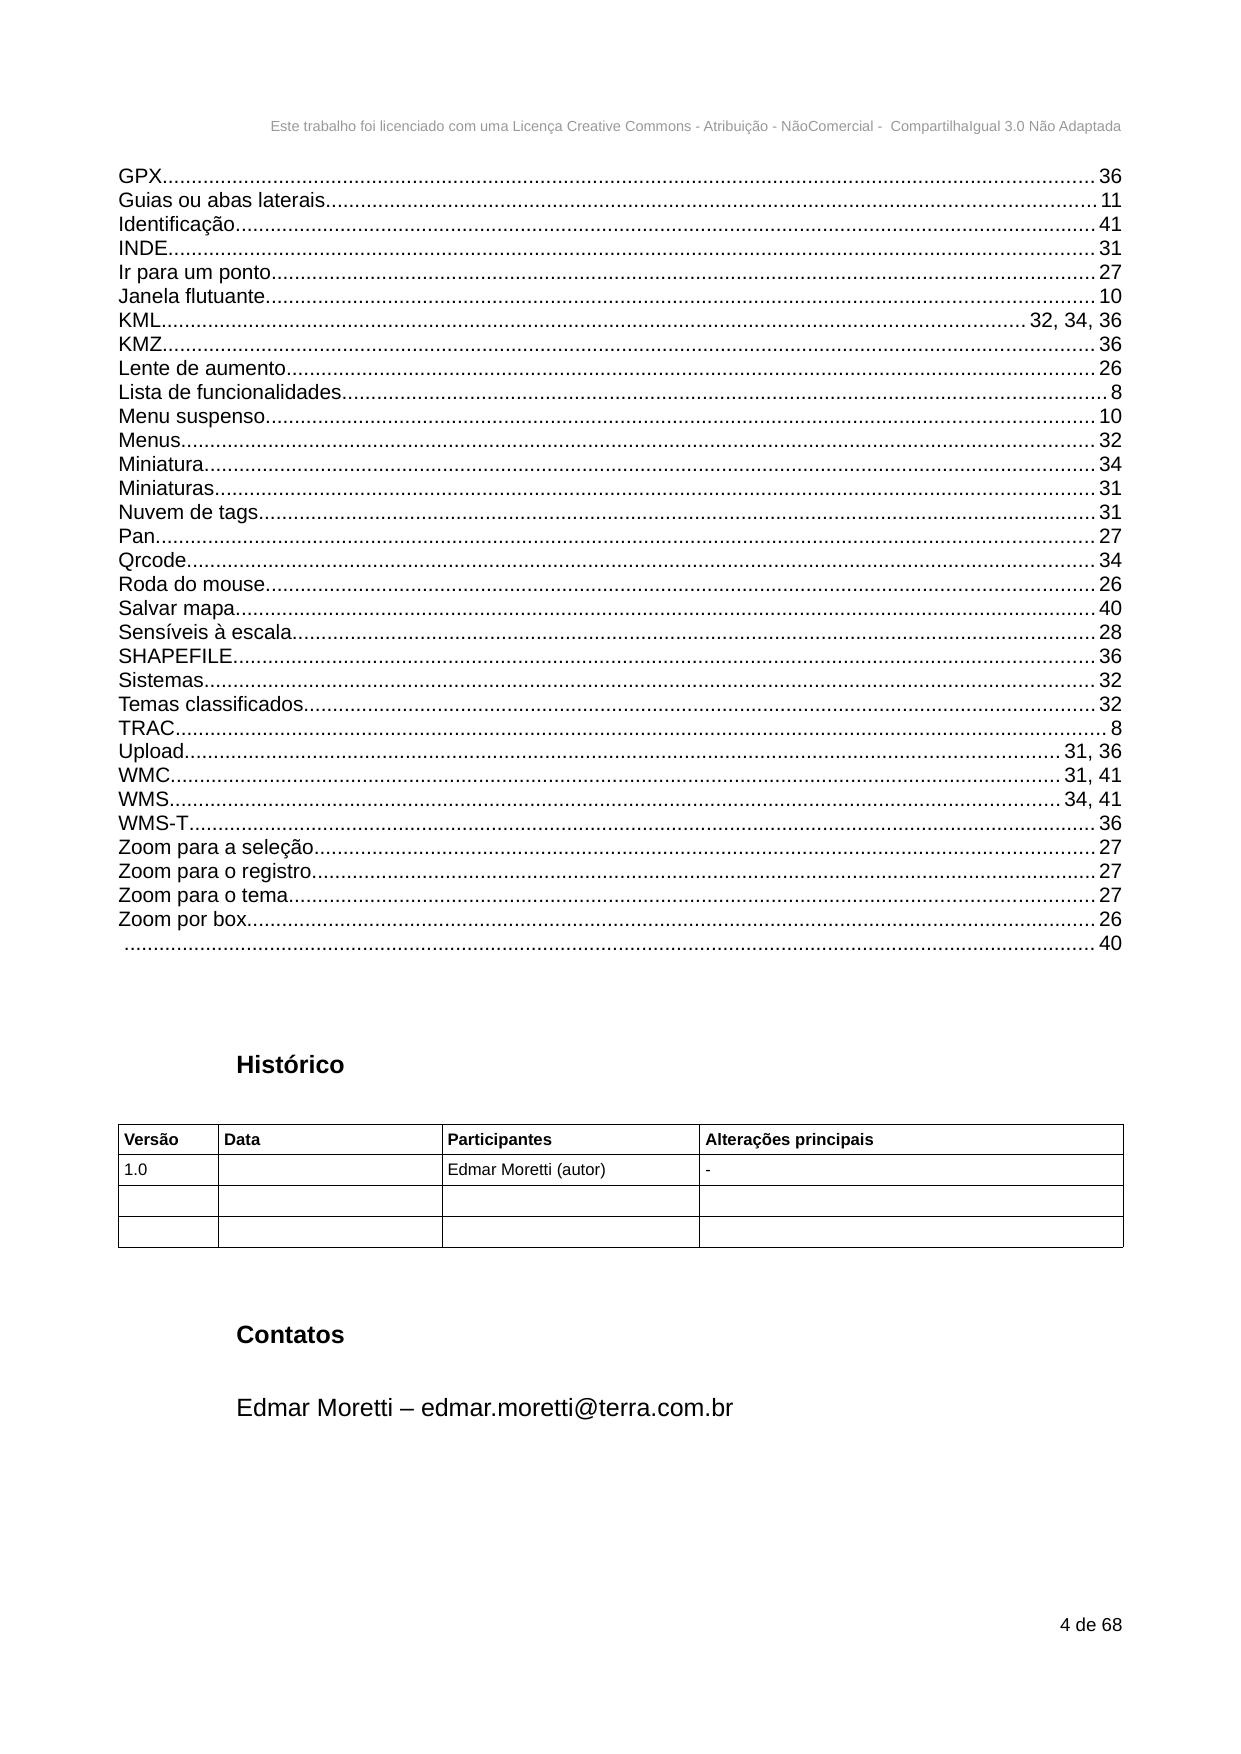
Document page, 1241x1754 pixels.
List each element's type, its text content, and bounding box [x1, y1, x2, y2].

text Histórico [118, 1050, 1122, 1079]
table_cell [443, 1186, 699, 1216]
table_cell [219, 1217, 442, 1247]
table_header Participantes [443, 1125, 699, 1154]
text Ir para um ponto 27 [118, 260, 1122, 284]
table_cell - [700, 1155, 1123, 1185]
text Lista de funcionalidades 8 [118, 380, 1122, 404]
text Janela flutuante 10 [118, 284, 1122, 308]
text 40 [118, 931, 1122, 955]
table_cell [119, 1217, 218, 1247]
text Roda do mouse 26 [118, 572, 1122, 596]
text Salvar mapa 40 [118, 596, 1122, 619]
table_cell [443, 1217, 699, 1247]
text Zoom para o tema 27 [118, 883, 1122, 907]
text Zoom para o registro 27 [118, 859, 1122, 883]
table_cell [219, 1186, 442, 1216]
text Zoom por box 26 [118, 907, 1122, 931]
text WMC 31, 41 [118, 763, 1122, 787]
text Contatos [118, 1320, 1122, 1349]
text Menus 32 [118, 428, 1122, 452]
text TRAC 8 [118, 715, 1122, 739]
table_cell [700, 1217, 1123, 1247]
text Sensíveis à escala 28 [118, 619, 1122, 643]
text INDE 31 [118, 236, 1122, 260]
text KML 32, 34, 36 [118, 308, 1122, 332]
table_cell [119, 1186, 218, 1216]
text Zoom para a seleção 27 [118, 835, 1122, 859]
text Upload 31, 36 [118, 739, 1122, 763]
text Pan 27 [118, 524, 1122, 548]
table_header Alterações principais [700, 1125, 1123, 1154]
text Sistemas 32 [118, 667, 1122, 691]
text Identificação 41 [118, 212, 1122, 236]
text Guias ou abas laterais 11 [118, 188, 1122, 212]
text WMS-T 36 [118, 811, 1122, 835]
table_cell 1.0 [119, 1155, 218, 1185]
table_cell [219, 1155, 442, 1185]
text Temas classificados 32 [118, 691, 1122, 715]
text Miniatura 34 [118, 452, 1122, 476]
text GPX 36 [118, 164, 1122, 188]
text Qrcode 34 [118, 548, 1122, 572]
text Nuvem de tags 31 [118, 500, 1122, 524]
table_header Versão [119, 1125, 218, 1154]
text KMZ 36 [118, 332, 1122, 356]
text SHAPEFILE 36 [118, 643, 1122, 667]
text Edmar Moretti – edmar.moretti@terra.com.br [118, 1393, 1122, 1422]
text WMS 34, 41 [118, 787, 1122, 811]
table_cell [700, 1186, 1123, 1216]
table_cell Edmar Moretti (autor) [443, 1155, 699, 1185]
table_header Data [219, 1125, 442, 1154]
text Menu suspenso 10 [118, 404, 1122, 428]
text Miniaturas 31 [118, 476, 1122, 500]
text Lente de aumento 26 [118, 356, 1122, 380]
